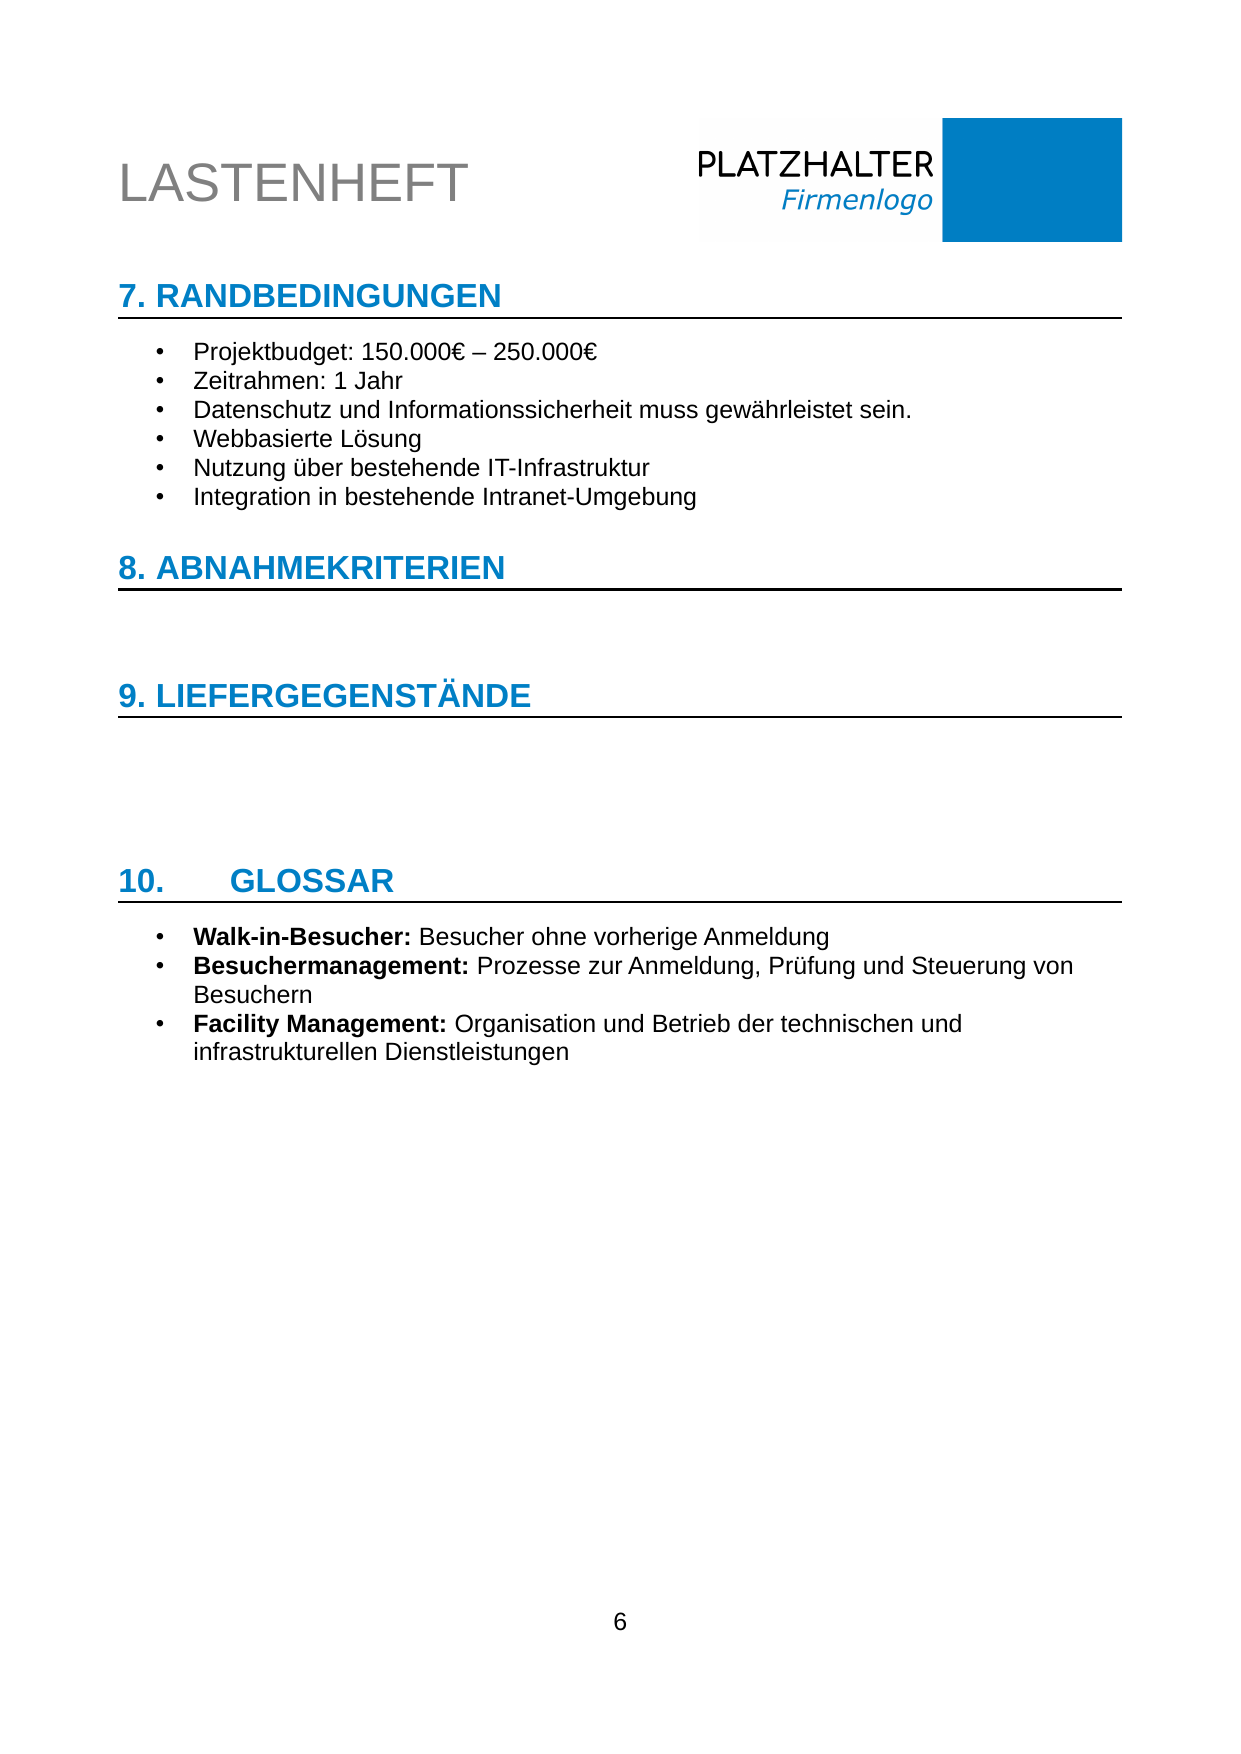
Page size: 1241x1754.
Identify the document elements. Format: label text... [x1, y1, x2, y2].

picture [698, 118, 1123, 242]
list Walk-in-Besucher: Besucher ohne vorherige Anmeldung [156, 922, 1122, 951]
list Datenschutz und Informationssicherheit muss gewährleistet sein. [156, 395, 1122, 424]
list Besuchermanagement: Prozesse zur Anmeldung, Prüfung und Steuerung von Besuchern [156, 951, 1122, 1008]
list Facility Management: Organisation und Betrieb der technischen und infrastrukturellen Dienstleistungen [156, 1008, 1122, 1066]
list Integration in bestehende Intranet-Umgebung [156, 482, 1122, 511]
subtitle Abnahmekriterien [118, 548, 1122, 588]
list Webbasierte Lösung [156, 424, 1122, 453]
list Projektbudget: 150.000€ – 250.000€ [156, 337, 1122, 366]
subtitle Liefergegenstände [118, 676, 1122, 716]
subtitle Glossar [118, 861, 1122, 901]
list Nutzung über bestehende IT-Infrastruktur [156, 453, 1122, 482]
subtitle Randbedingungen [118, 276, 1122, 317]
list Zeitrahmen: 1 Jahr [156, 366, 1122, 395]
